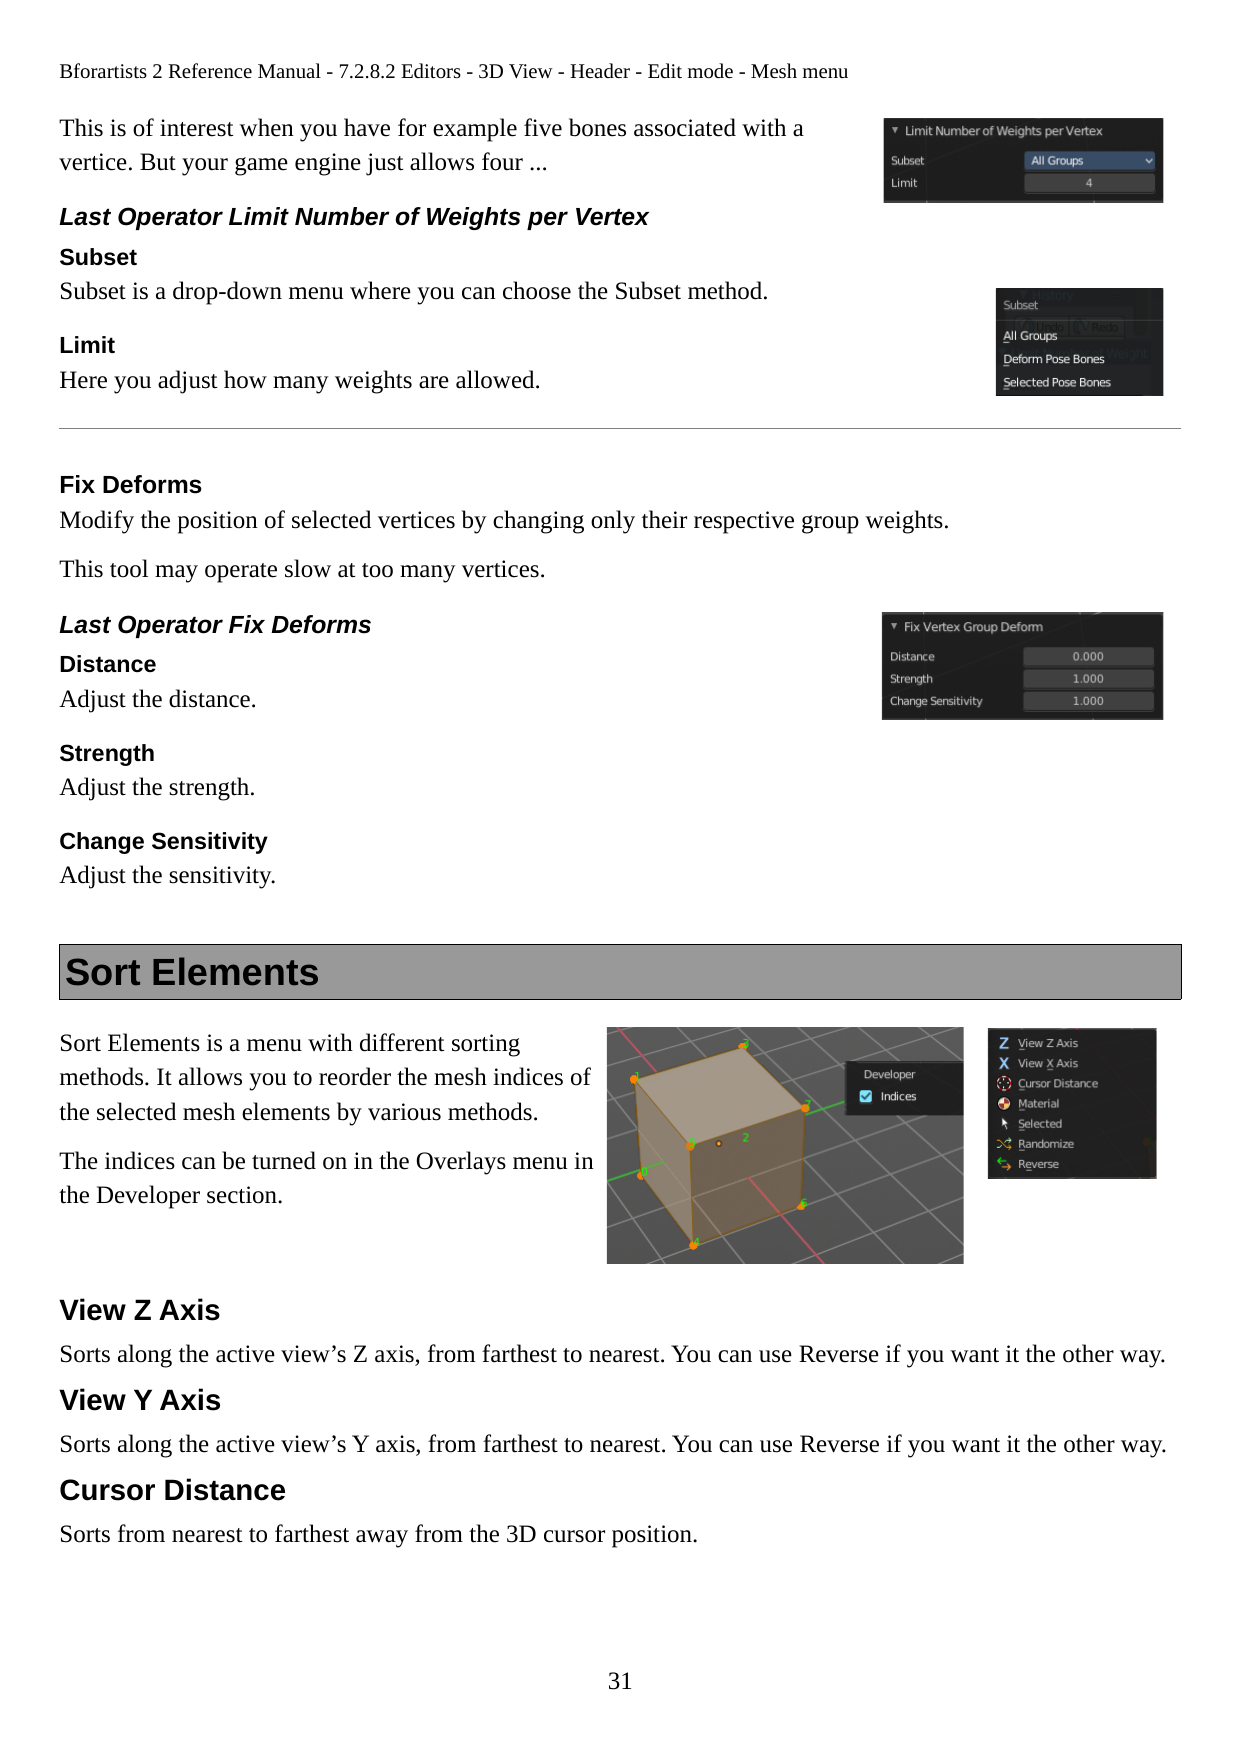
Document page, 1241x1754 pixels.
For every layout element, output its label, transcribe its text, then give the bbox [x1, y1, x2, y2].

text The indices can be turned on in the Overlays menu in the Developer section. [59, 1146, 606, 1209]
text [1164, 684, 1181, 712]
text This is of interest when you have for example five bones associated with a vertice. But your game engine just allows four ... [59, 113, 1181, 176]
text Here you adjust how many weights are allowed. [59, 365, 995, 393]
subtitle View Y Axis [59, 1383, 1181, 1417]
list Sorts along the active view’s Y axis, from farthest to nearest. You can use Reverse if you want it the other way. [59, 1429, 1181, 1458]
subtitle Fix Deforms [59, 471, 1181, 499]
picture [606, 1027, 964, 1264]
text [964, 1146, 1181, 1209]
table_header Sort Elements [60, 945, 1181, 999]
subtitle Last Operator Limit Number of Weights per Vertex [59, 202, 1181, 231]
subtitle Cursor Distance [59, 1472, 1181, 1506]
text This tool may operate slow at too many vertices. [59, 554, 1181, 583]
text Subset is a drop-down menu where you can choose the Subset method. [59, 276, 1181, 305]
subtitle View Z Axis [59, 1293, 1181, 1327]
picture [995, 288, 1164, 396]
subtitle Distance [59, 651, 881, 677]
text Adjust the distance. [59, 684, 881, 712]
picture [883, 118, 1164, 203]
subtitle [1164, 332, 1181, 358]
subtitle Change Sensitivity [59, 827, 1181, 854]
list Sorts along the active view’s Z axis, from farthest to nearest. You can use Reverse if you want it the other way. [59, 1339, 1181, 1368]
subtitle Limit [59, 332, 995, 358]
picture [881, 612, 1164, 720]
text Adjust the strength. [59, 772, 1181, 801]
text Modify the position of selected vertices by changing only their respective group weights. [59, 505, 1181, 534]
list Sorts from nearest to farthest away from the 3D cursor position. [59, 1519, 1181, 1547]
subtitle Last Operator Fix Deforms [59, 610, 1181, 638]
subtitle [1164, 651, 1181, 677]
subtitle Strength [59, 739, 1181, 766]
subtitle Subset [59, 243, 1181, 270]
text Adjust the sensitivity. [59, 860, 1181, 889]
text Sort Elements is a menu with different sorting methods. It allows you to reorder the mesh indices of the selected mesh elements by various methods. [59, 1028, 606, 1126]
picture [987, 1028, 1157, 1179]
